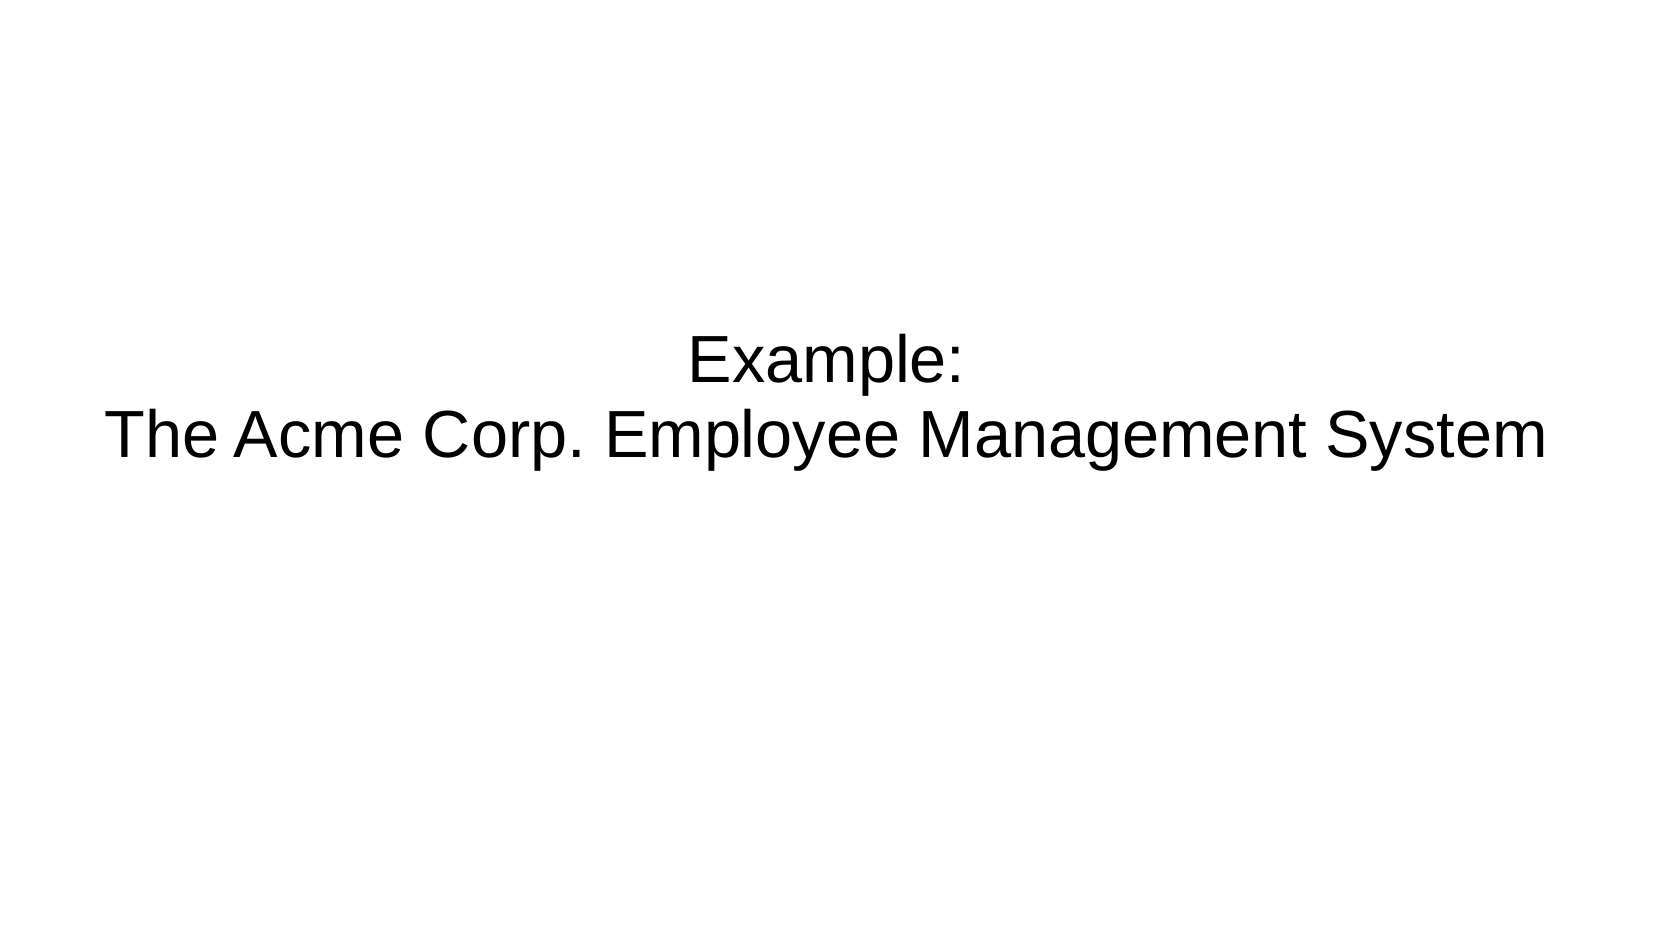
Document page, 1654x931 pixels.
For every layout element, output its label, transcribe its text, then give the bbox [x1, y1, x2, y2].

subtitle Example: The Acme Corp. Employee Management System [82, 37, 1571, 757]
